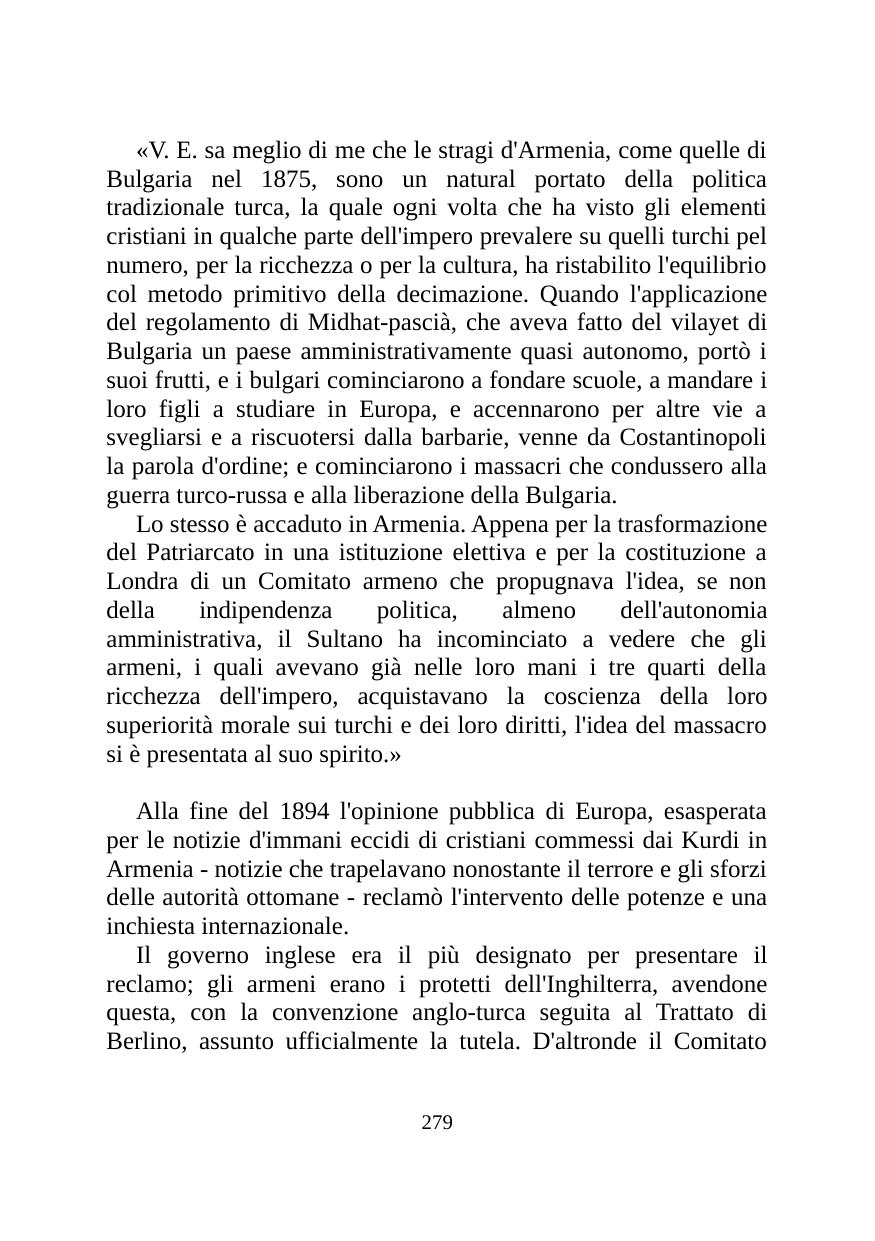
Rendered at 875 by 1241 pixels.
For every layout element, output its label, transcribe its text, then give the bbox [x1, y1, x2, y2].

text Alla fine del 1894 l'opinione pubblica di Europa, esasperata per le notizie d'immani eccidi di cristiani commessi dai Kurdi in Armenia - notizie che trapelavano nonostante il terrore e gli sforzi delle autorità ottomane - reclamò l'intervento delle potenze e una inchiesta internazionale. [106, 796, 768, 940]
text «V. E. sa meglio di me che le stragi d'Armenia, come quelle di Bulgaria nel 1875, sono un natural portato della politica tradizionale turca, la quale ogni volta che ha visto gli elementi cristiani in qualche parte dell'impero prevalere su quelli turchi pel numero, per la ricchezza o per la cultura, ha ristabilito l'equilibrio col metodo primitivo della decimazione. Quando l'applicazione del regolamento di Midhat-pascià, che aveva fatto del vilayet di Bulgaria un paese amministrativamente quasi autonomo, portò i suoi frutti, e i bulgari cominciarono a fondare scuole, a mandare i loro figli a studiare in Europa, e accennarono per altre vie a svegliarsi e a riscuotersi dalla barbarie, venne da Costantinopoli la parola d'ordine; e cominciarono i massacri che condussero alla guerra turco-russa e alla liberazione della Bulgaria. [106, 135, 768, 509]
text Lo stesso è accaduto in Armenia. Appena per la trasformazione del Patriarcato in una istituzione elettiva e per la costituzione a Londra di un Comitato armeno che propugnava l'idea, se non della indipendenza politica, almeno dell'autonomia amministrativa, il Sultano ha incominciato a vedere che gli armeni, i quali avevano già nelle loro mani i tre quarti della ricchezza dell'impero, acquistavano la coscienza della loro superiorità morale sui turchi e dei loro diritti, l'idea del massacro si è presentata al suo spirito.» [106, 509, 768, 767]
text Il governo inglese era il più designato per presentare il reclamo; gli armeni erano i protetti dell'Inghilterra, avendone questa, con la convenzione anglo-turca seguita al Trattato di Berlino, assunto ufficialmente la tutela. D'altronde il Comitato [106, 940, 768, 1055]
